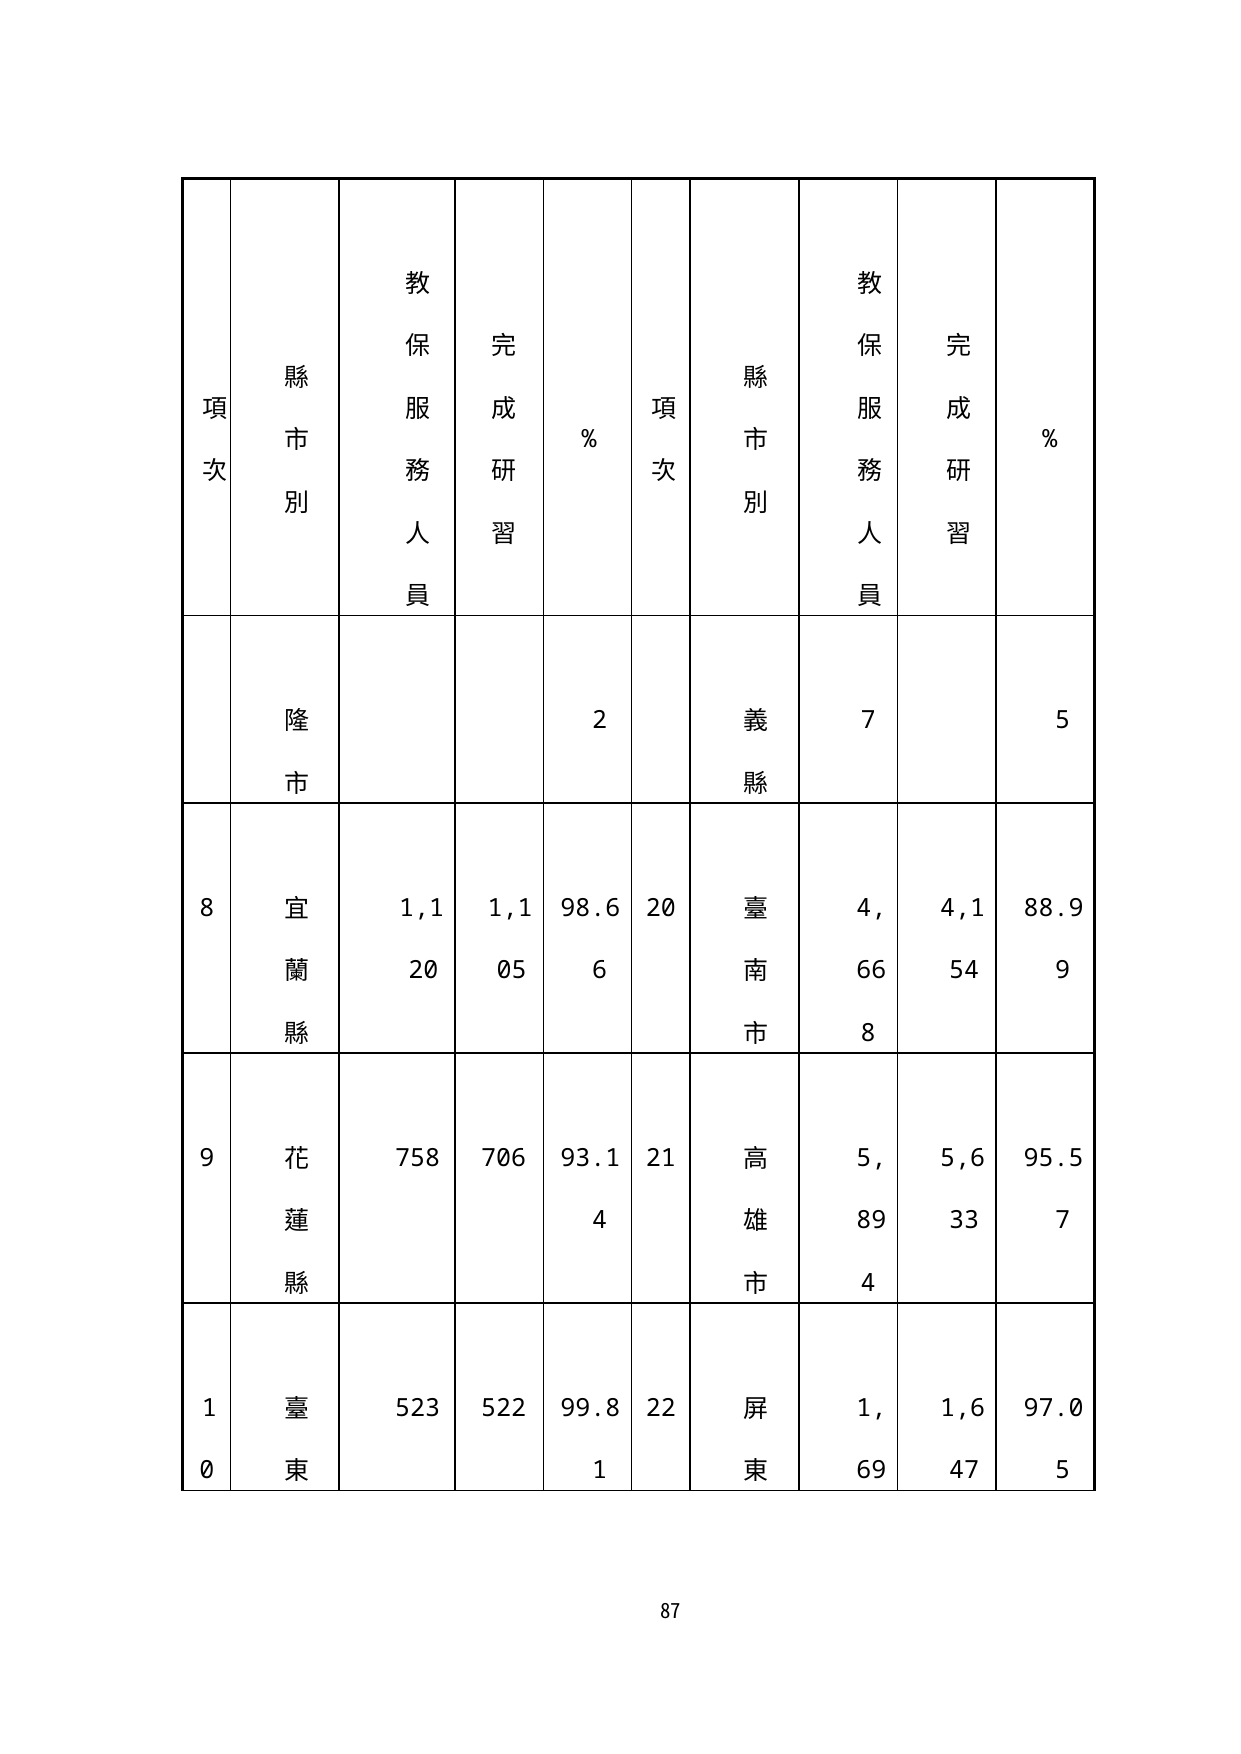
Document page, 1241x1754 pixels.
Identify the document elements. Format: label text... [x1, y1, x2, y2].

table_cell 10 [184, 1304, 230, 1490]
table_cell 5 [997, 616, 1093, 802]
table_cell 4,154 [898, 804, 995, 1052]
table_cell 758 [340, 1054, 454, 1302]
table_header 縣市別 [231, 180, 338, 615]
table_cell [340, 616, 454, 802]
table_header 教保服務人員 [800, 180, 897, 615]
table_header 教保服務人員 [340, 180, 454, 615]
table_header 縣市別 [691, 180, 798, 615]
table_cell 8 [184, 804, 230, 1052]
table_header 完成 研習 [898, 180, 995, 615]
table_cell 22 [632, 1304, 689, 1490]
table_cell 21 [632, 1054, 689, 1302]
table_header % [544, 180, 631, 615]
table_cell 7 [800, 616, 897, 802]
table_cell 臺東 [231, 1304, 338, 1490]
table_cell 95.57 [997, 1054, 1093, 1302]
table_cell 1,647 [898, 1304, 995, 1490]
table_cell 99.81 [544, 1304, 631, 1490]
table_cell 宜蘭縣 [231, 804, 338, 1052]
table_cell 高雄市 [691, 1054, 798, 1302]
table_cell 97.05 [997, 1304, 1093, 1490]
table_cell 1,105 [456, 804, 543, 1052]
table_cell [456, 616, 543, 802]
table_cell 523 [340, 1304, 454, 1490]
table_cell [184, 616, 230, 802]
table_cell 2 [544, 616, 631, 802]
table_cell [632, 616, 689, 802]
table_cell 隆市 [231, 616, 338, 802]
table_cell 屏東 [691, 1304, 798, 1490]
table_header 項次 [184, 180, 230, 615]
table_cell 88.99 [997, 804, 1093, 1052]
table_header 完成研習 [456, 180, 543, 615]
table_cell 4,668 [800, 804, 897, 1052]
table_cell 花蓮縣 [231, 1054, 338, 1302]
table_header % [997, 180, 1093, 615]
table_cell 5,894 [800, 1054, 897, 1302]
table_cell 5,633 [898, 1054, 995, 1302]
table_cell 臺南市 [691, 804, 798, 1052]
table_header 項次 [632, 180, 689, 615]
table_cell 93.14 [544, 1054, 631, 1302]
table_cell 9 [184, 1054, 230, 1302]
table_cell 1,69 [800, 1304, 897, 1490]
table_cell 1,120 [340, 804, 454, 1052]
table_cell 706 [456, 1054, 543, 1302]
table_cell 522 [456, 1304, 543, 1490]
table_cell [898, 616, 995, 802]
table_cell 20 [632, 804, 689, 1052]
table_cell 98.66 [544, 804, 631, 1052]
table_cell 義縣 [691, 616, 798, 802]
